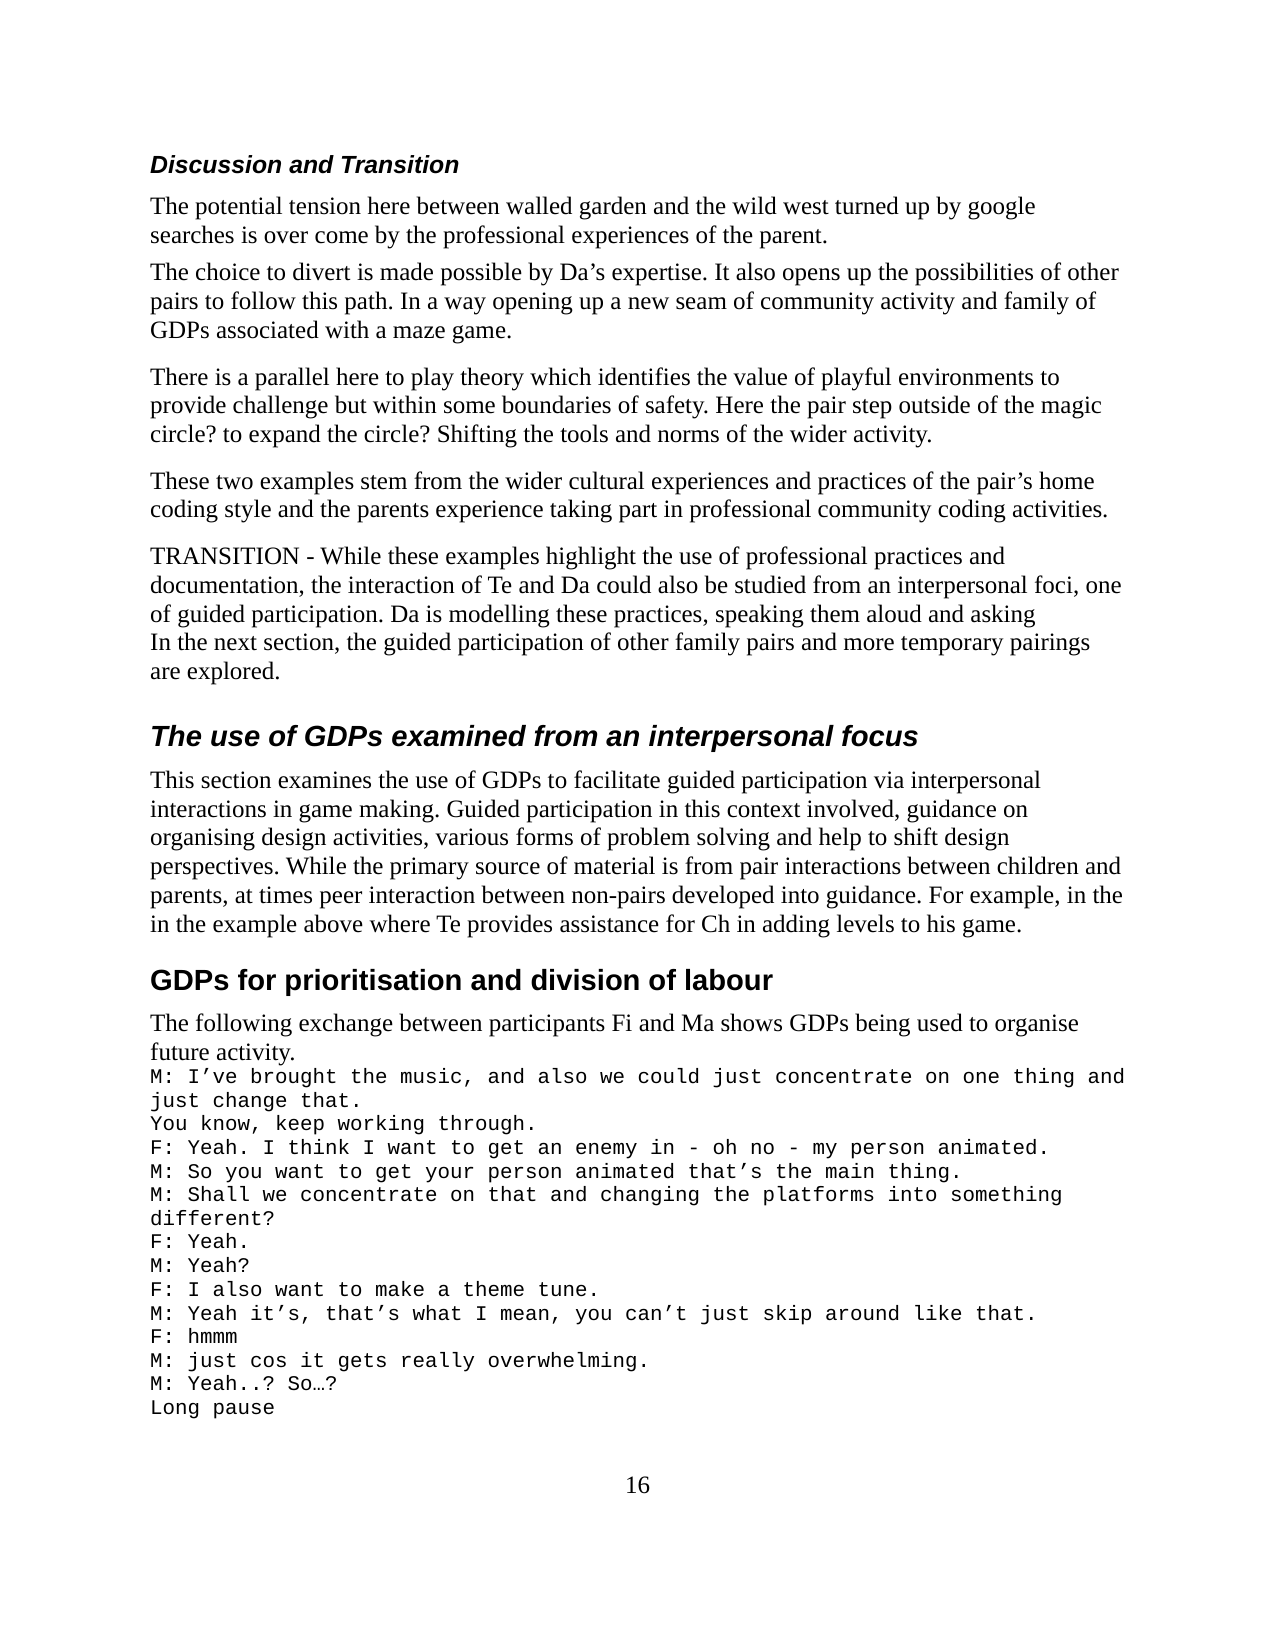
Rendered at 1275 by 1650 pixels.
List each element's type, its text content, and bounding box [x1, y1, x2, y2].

text There is a parallel here to play theory which identifies the value of playful environments to provide challenge but within some boundaries of safety. Here the pair step outside of the magic circle? to expand the circle? Shifting the tools and norms of the wider activity. [150, 362, 1125, 448]
text F: Yeah. I think I want to get an enemy in - oh no - my person animated. [150, 1137, 1125, 1161]
text M: Yeah? [150, 1255, 1125, 1279]
text M: just cos it gets really overwhelming. [150, 1350, 1125, 1373]
text M: Shall we concentrate on that and changing the platforms into something different? [150, 1184, 1125, 1232]
text F: hmmm [150, 1326, 1125, 1350]
text The potential tension here between walled garden and the wild west turned up by google searches is over come by the professional experiences of the parent. [150, 191, 1125, 248]
text M: So you want to get your person animated that’s the main thing. [150, 1161, 1125, 1184]
text M: I’ve brought the music, and also we could just concentrate on one thing and just change that. [150, 1066, 1125, 1113]
text M: Yeah..? So…? [150, 1373, 1125, 1397]
text TRANSITION - While these examples highlight the use of professional practices and documentation, the interaction of Te and Da could also be studied from an interpersonal foci, one of guided participation. Da is modelling these practices, speaking them aloud and asking In the next section, the guided participation of other family pairs and more temporary pairings are explored. [150, 541, 1125, 685]
subtitle Discussion and Transition [150, 150, 1125, 178]
text M: Yeah it’s, that’s what I mean, you can’t just skip around like that. [150, 1302, 1125, 1326]
text Long pause [150, 1397, 1125, 1421]
text You know, keep working through. [150, 1113, 1125, 1137]
text This section examines the use of GDPs to facilitate guided participation via interpersonal interactions in game making. Guided participation in this context involved, guidance on organising design activities, various forms of problem solving and help to shift design perspectives. While the primary source of material is from pair interactions between children and parents, at times peer interaction between non-pairs developed into guidance. For example, in the in the example above where Te provides assistance for Ch in adding levels to his game. [150, 765, 1125, 937]
text F: Yeah. [150, 1232, 1125, 1255]
text These two examples stem from the wider cultural experiences and practices of the pair’s home coding style and the parents experience taking part in professional community coding activities. [150, 466, 1125, 523]
text The following exchange between participants Fi and Ma shows GDPs being used to organise future activity. [150, 1008, 1125, 1066]
text F: I also want to make a theme tune. [150, 1279, 1125, 1302]
text The choice to divert is made possible by Da’s expertise. It also opens up the possibilities of other pairs to follow this path. In a way opening up a new seam of community activity and family of GDPs associated with a maze game. [150, 257, 1125, 344]
subtitle The use of GDPs examined from an interpersonal focus [150, 719, 1125, 752]
subtitle GDPs for prioritisation and division of labour [150, 962, 1125, 996]
